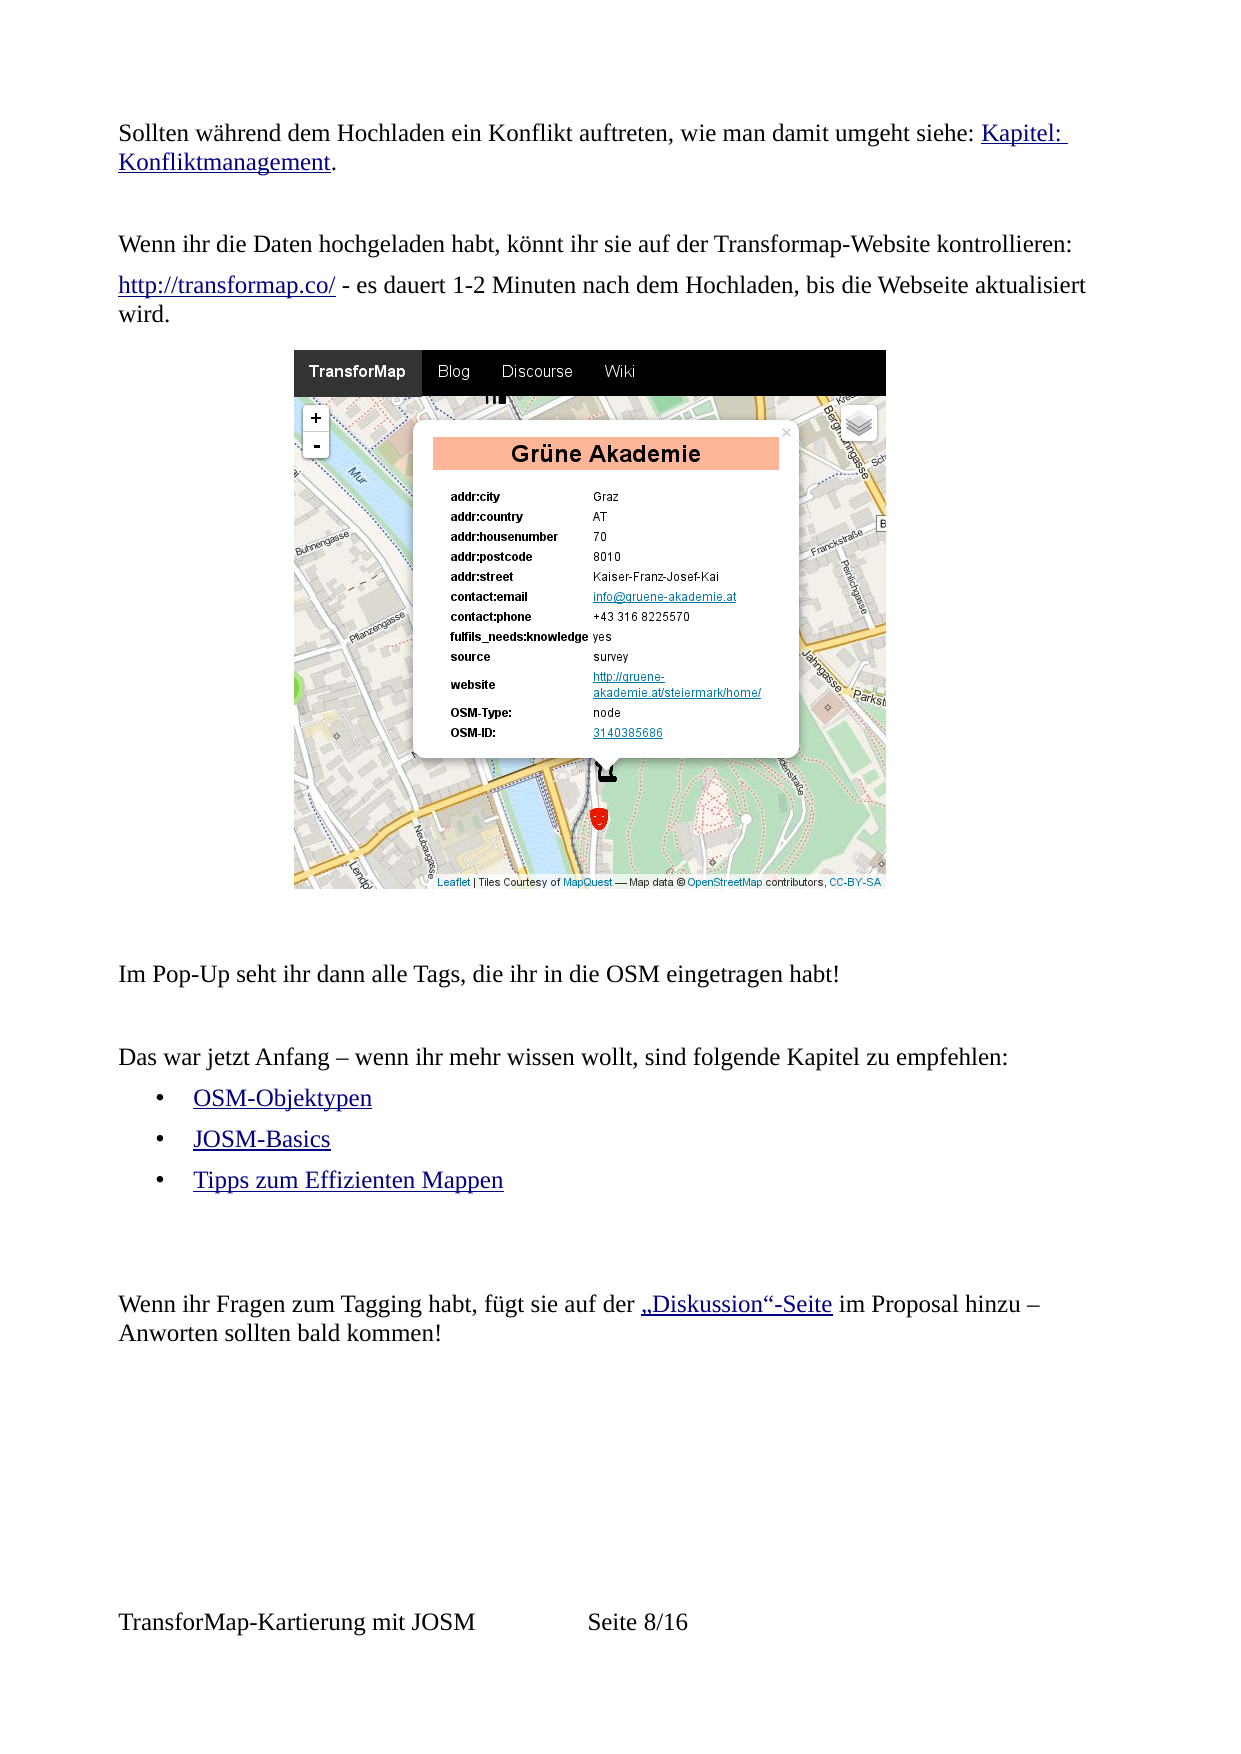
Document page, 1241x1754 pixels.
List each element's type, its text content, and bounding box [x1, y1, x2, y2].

text http://transformap.co/ - es dauert 1-2 Minuten nach dem Hochladen, bis die Webseite aktualisiert wird. [118, 271, 1122, 328]
text Sollten während dem Hochladen ein Konflikt auftreten, wie man damit umgeht siehe: Kapitel: Konfliktmanagement. [118, 118, 1122, 176]
list Tipps zum Effizienten Mappen [156, 1166, 1122, 1194]
text Wenn ihr Fragen zum Tagging habt, fügt sie auf der „Diskussion“-Seite im Proposal hinzu – Anworten sollten bald kommen! [118, 1289, 1122, 1347]
text Im Pop-Up seht ihr dann alle Tags, die ihr in die OSM eingetragen habt! [118, 959, 1122, 988]
list JOSM-Basics [156, 1124, 1122, 1153]
list OSM-Objektypen [156, 1083, 1122, 1112]
picture [294, 350, 886, 889]
text Wenn ihr die Daten hochgeladen habt, könnt ihr sie auf der Transformap-Website kontrollieren: [118, 229, 1122, 258]
text Das war jetzt Anfang – wenn ihr mehr wissen wollt, sind folgende Kapitel zu empfehlen: [118, 1042, 1122, 1071]
